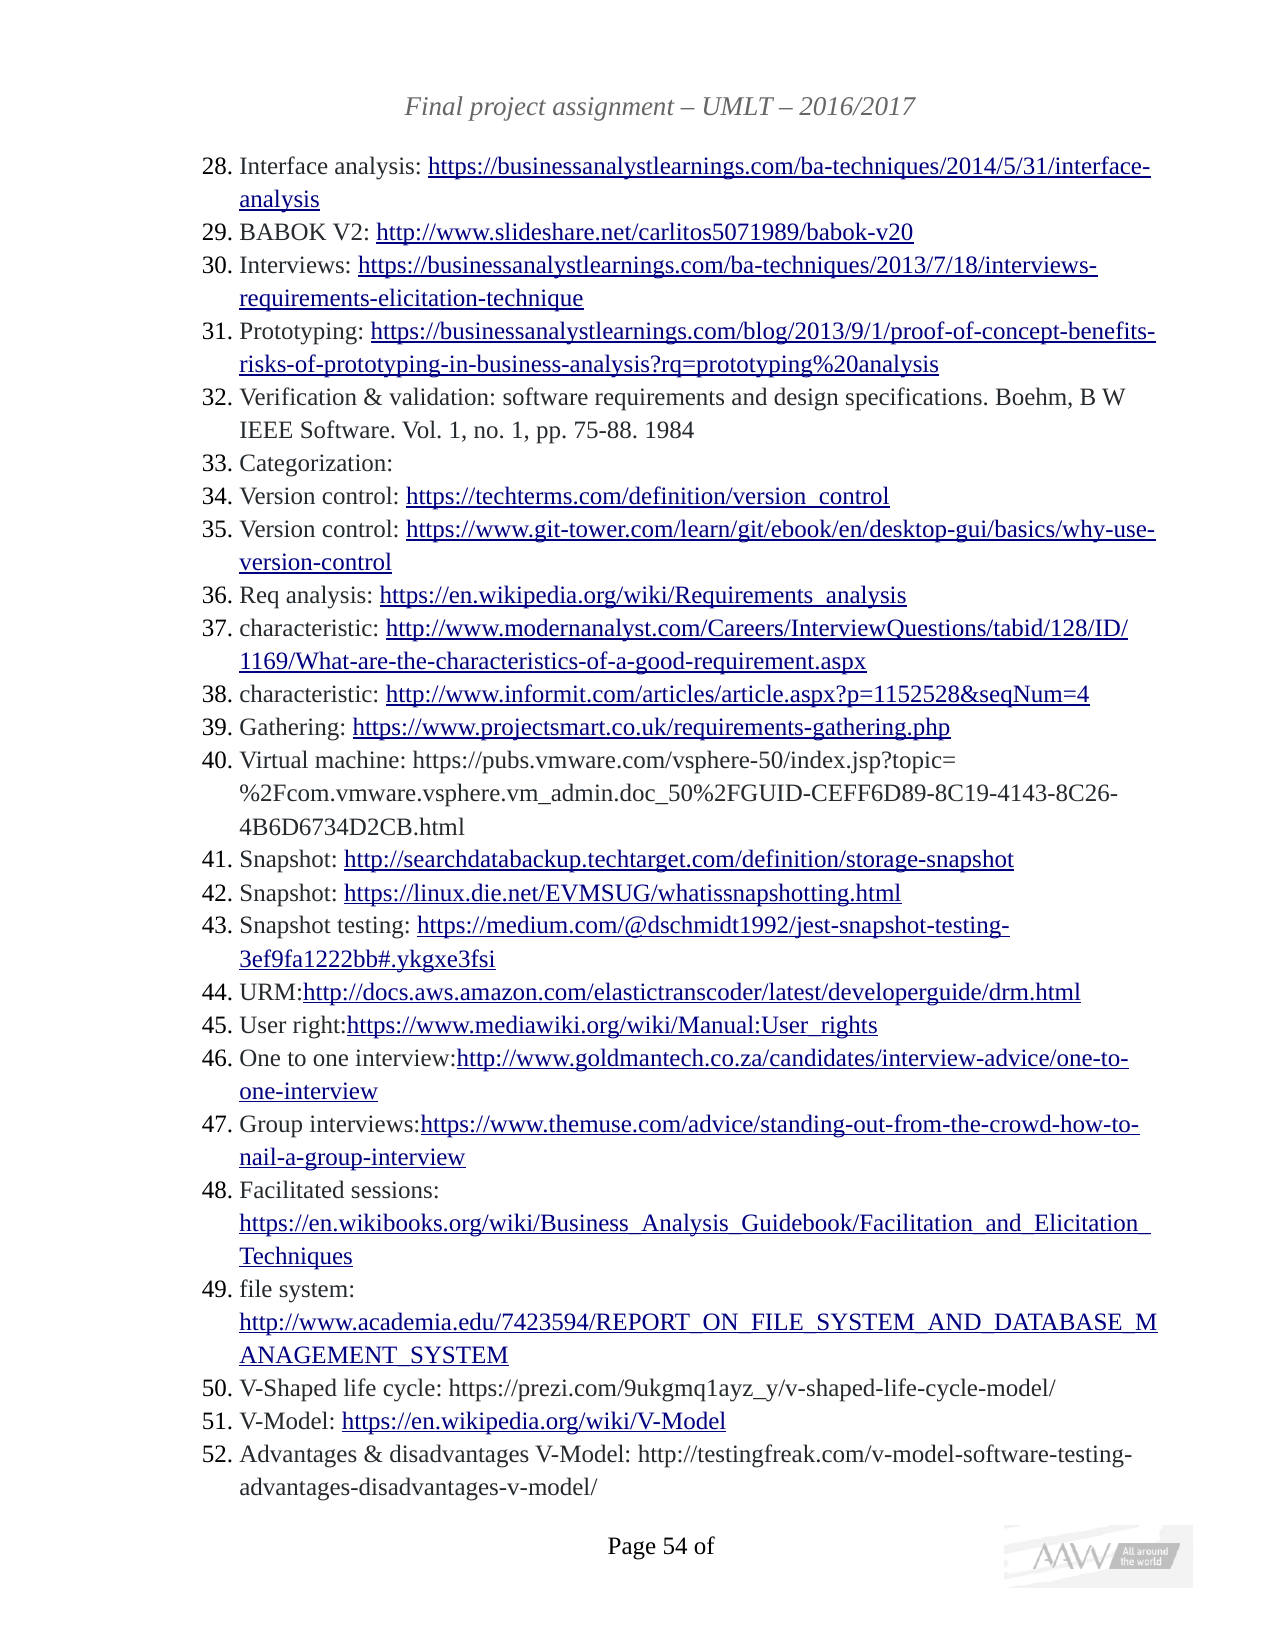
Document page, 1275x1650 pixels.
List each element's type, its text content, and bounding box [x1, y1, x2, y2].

list Interface analysis: https://businessanalystlearnings.com/ba-techniques/2014/5/31/interface-analysis [202, 151, 1158, 213]
list Version control: https://www.git-tower.com/learn/git/ebook/en/desktop-gui/basics/why-use-version-control [202, 514, 1158, 576]
list characteristic: http://www.informit.com/articles/article.aspx?p=1152528&seqNum=4 [202, 679, 1158, 708]
picture [1003, 1525, 1193, 1588]
list Snapshot testing: https://medium.com/@dschmidt1992/jest-snapshot-testing-3ef9fa1222bb#.ykgxe3fsi [202, 911, 1158, 972]
list Facilitated sessions: https://en.wikibooks.org/wiki/Business_Analysis_Guidebook/Facilitation_and_Elicitation_Techniques [202, 1175, 1158, 1269]
list Version control: https://techterms.com/definition/version_control [202, 481, 1158, 510]
list Verification & validation: software requirements and design specifications. Boehm, B W IEEE Software. Vol. 1, no. 1, pp. 75-88. 1984 [202, 382, 1158, 444]
list file system: http://www.academia.edu/7423594/REPORT_ON_FILE_SYSTEM_AND_DATABASE_MANAGEMENT_SYSTEM [202, 1274, 1158, 1369]
list Snapshot: https://linux.die.net/EVMSUG/whatissnapshotting.html [202, 878, 1158, 906]
list V-Shaped life cycle: https://prezi.com/9ukgmq1ayz_y/v-shaped-life-cycle-model/ [202, 1373, 1158, 1402]
list Virtual machine: https://pubs.vmware.com/vsphere-50/index.jsp?topic=%2Fcom.vmware.vsphere.vm_admin.doc_50%2FGUID-CEFF6D89-8C19-4143-8C26-4B6D6734D2CB.html [202, 746, 1158, 840]
list Group interviews:https://www.themuse.com/advice/standing-out-from-the-crowd-how-to-nail-a-group-interview [202, 1109, 1158, 1171]
list Interviews: https://businessanalystlearnings.com/ba-techniques/2013/7/18/interviews-requirements-elicitation-technique [202, 250, 1158, 312]
list Snapshot: http://searchdatabackup.techtarget.com/definition/storage-snapshot [202, 844, 1158, 873]
list characteristic: http://www.modernanalyst.com/Careers/InterviewQuestions/tabid/128/ID/1169/What-are-the-characteristics-of-a-good-requirement.aspx [202, 613, 1158, 675]
list Advantages & disadvantages V-Model: http://testingfreak.com/v-model-software-testing-advantages-disadvantages-v-model/ [202, 1439, 1158, 1501]
list BABOK V2: http://www.slideshare.net/carlitos5071989/babok-v20 [202, 217, 1158, 246]
list Gathering: https://www.projectsmart.co.uk/requirements-gathering.php [202, 712, 1158, 741]
list Req analysis: https://en.wikipedia.org/wiki/Requirements_analysis [202, 580, 1158, 609]
list User right:https://www.mediawiki.org/wiki/Manual:User_rights [202, 1010, 1158, 1038]
list One to one interview:http://www.goldmantech.co.za/candidates/interview-advice/one-to-one-interview [202, 1043, 1158, 1104]
list Prototyping: https://businessanalystlearnings.com/blog/2013/9/1/proof-of-concept-benefits-risks-of-prototyping-in-business-analysis?rq=prototyping%20analysis [202, 316, 1158, 378]
list URM:http://docs.aws.amazon.com/elastictranscoder/latest/developerguide/drm.html [202, 977, 1158, 1005]
list V-Model: https://en.wikipedia.org/wiki/V-Model [202, 1406, 1158, 1435]
list Categorization: [202, 448, 1158, 477]
